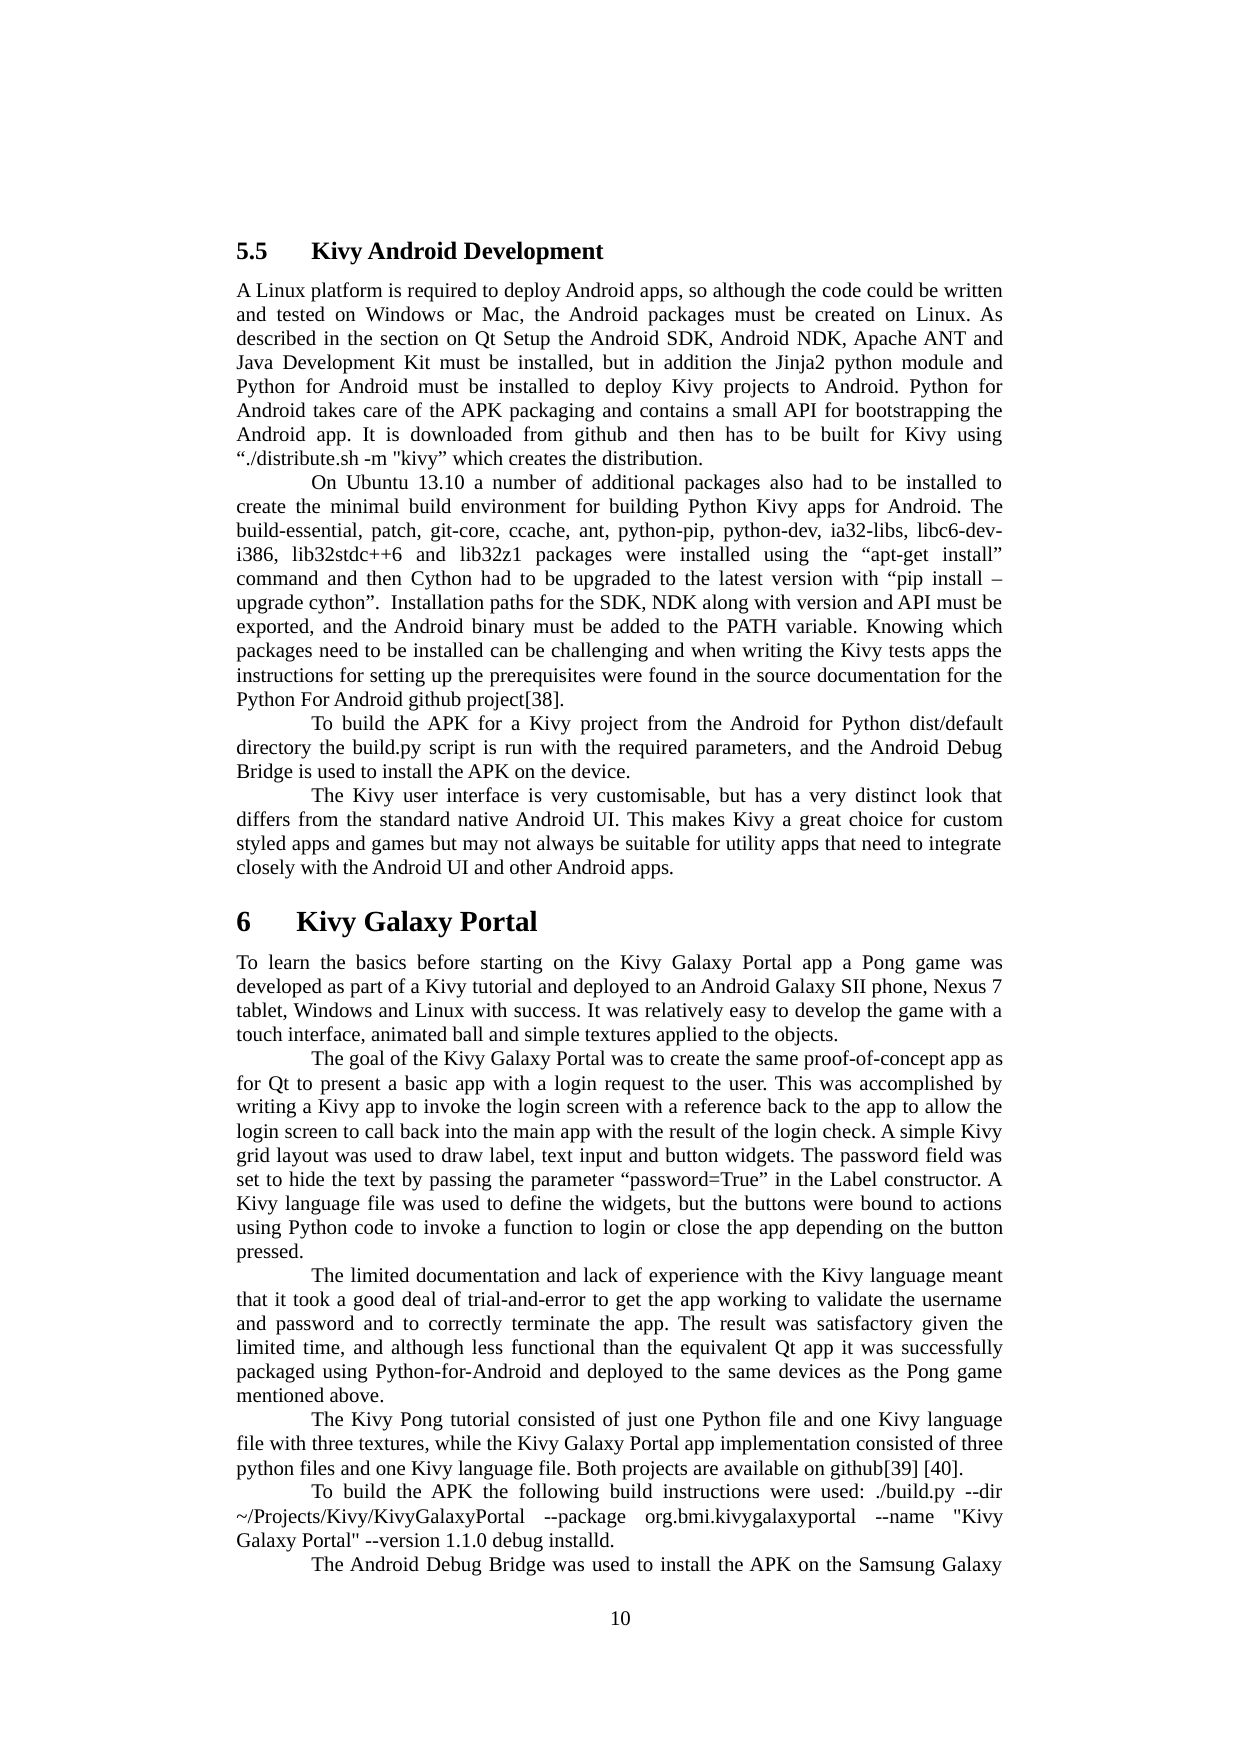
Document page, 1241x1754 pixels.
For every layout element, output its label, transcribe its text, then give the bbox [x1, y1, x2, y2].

text The limited documentation and lack of experience with the Kivy language meant that it took a good deal of trial-and-error to get the app working to validate the username and password and to correctly terminate the app. The result was satisfactory given the limited time, and although less functional than the equivalent Qt app it was successfully packaged using Python-for-Android and deployed to the same devices as the Pong game mentioned above. [236, 1263, 1004, 1407]
subtitle 5.5 Kivy Android Development [236, 236, 1004, 265]
text On Ubuntu 13.10 a number of additional packages also had to be installed to create the minimal build environment for building Python Kivy apps for Android. The build-essential, patch, git-core, ccache, ant, python-pip, python-dev, ia32-libs, libc6-dev-i386, lib32stdc++6 and lib32z1 packages were installed using the “apt-get install” command and then Cython had to be upgraded to the latest version with “pip install –upgrade cython”. Installation paths for the SDK, NDK along with version and API must be exported, and the Android binary must be added to the PATH variable. Knowing which packages need to be installed can be challenging and when writing the Kivy tests apps the instructions for setting up the prerequisites were found in the source documentation for the Python For Android github project[38]. [236, 470, 1004, 711]
text A Linux platform is required to deploy Android apps, so although the code could be written and tested on Windows or Mac, the Android packages must be created on Linux. As described in the section on Qt Setup the Android SDK, Android NDK, Apache ANT and Java Development Kit must be installed, but in addition the Jinja2 python module and Python for Android must be installed to deploy Kivy projects to Android. Python for Android takes care of the APK packaging and contains a small API for bootstrapping the Android app. It is downloaded from github and then has to be built for Kivy using “./distribute.sh -m "kivy” which creates the distribution. [236, 277, 1004, 470]
text The goal of the Kivy Galaxy Portal was to create the same proof-of-concept app as for Qt to present a basic app with a login request to the user. This was accomplished by writing a Kivy app to invoke the login screen with a reference back to the app to allow the login screen to call back into the main app with the result of the login check. A simple Kivy grid layout was used to draw label, text input and button widgets. The password field was set to hide the text by passing the parameter “password=True” in the Label constructor. A Kivy language file was used to define the widgets, but the buttons were bound to actions using Python code to invoke a function to login or close the app depending on the button pressed. [236, 1046, 1004, 1263]
text The Android Debug Bridge was used to install the APK on the Samsung Galaxy [236, 1552, 1004, 1576]
text To build the APK the following build instructions were used: ./build.py --dir ~/Projects/Kivy/KivyGalaxyPortal --package org.bmi.kivygalaxyportal --name "Kivy Galaxy Portal" --version 1.1.0 debug installd. [236, 1479, 1004, 1552]
text To build the APK for a Kivy project from the Android for Python dist/default directory the build.py script is run with the required parameters, and the Android Debug Bridge is used to install the APK on the device. [236, 711, 1004, 783]
text To learn the basics before starting on the Kivy Galaxy Portal app a Pong game was developed as part of a Kivy tutorial and deployed to an Android Galaxy SII phone, Nexus 7 tablet, Windows and Linux with success. It was relatively easy to develop the game with a touch interface, animated ball and simple textures applied to the objects. [236, 950, 1004, 1046]
text The Kivy Pong tutorial consisted of just one Python file and one Kivy language file with three textures, while the Kivy Galaxy Portal app implementation consisted of three python files and one Kivy language file. Both projects are available on github[39] [40]. [236, 1407, 1004, 1479]
subtitle 6 Kivy Galaxy Portal [236, 904, 1004, 938]
text The Kivy user interface is very customisable, but has a very distinct look that differs from the standard native Android UI. This makes Kivy a great choice for custom styled apps and games but may not always be suitable for utility apps that need to integrate closely with the Android UI and other Android apps. [236, 783, 1004, 879]
